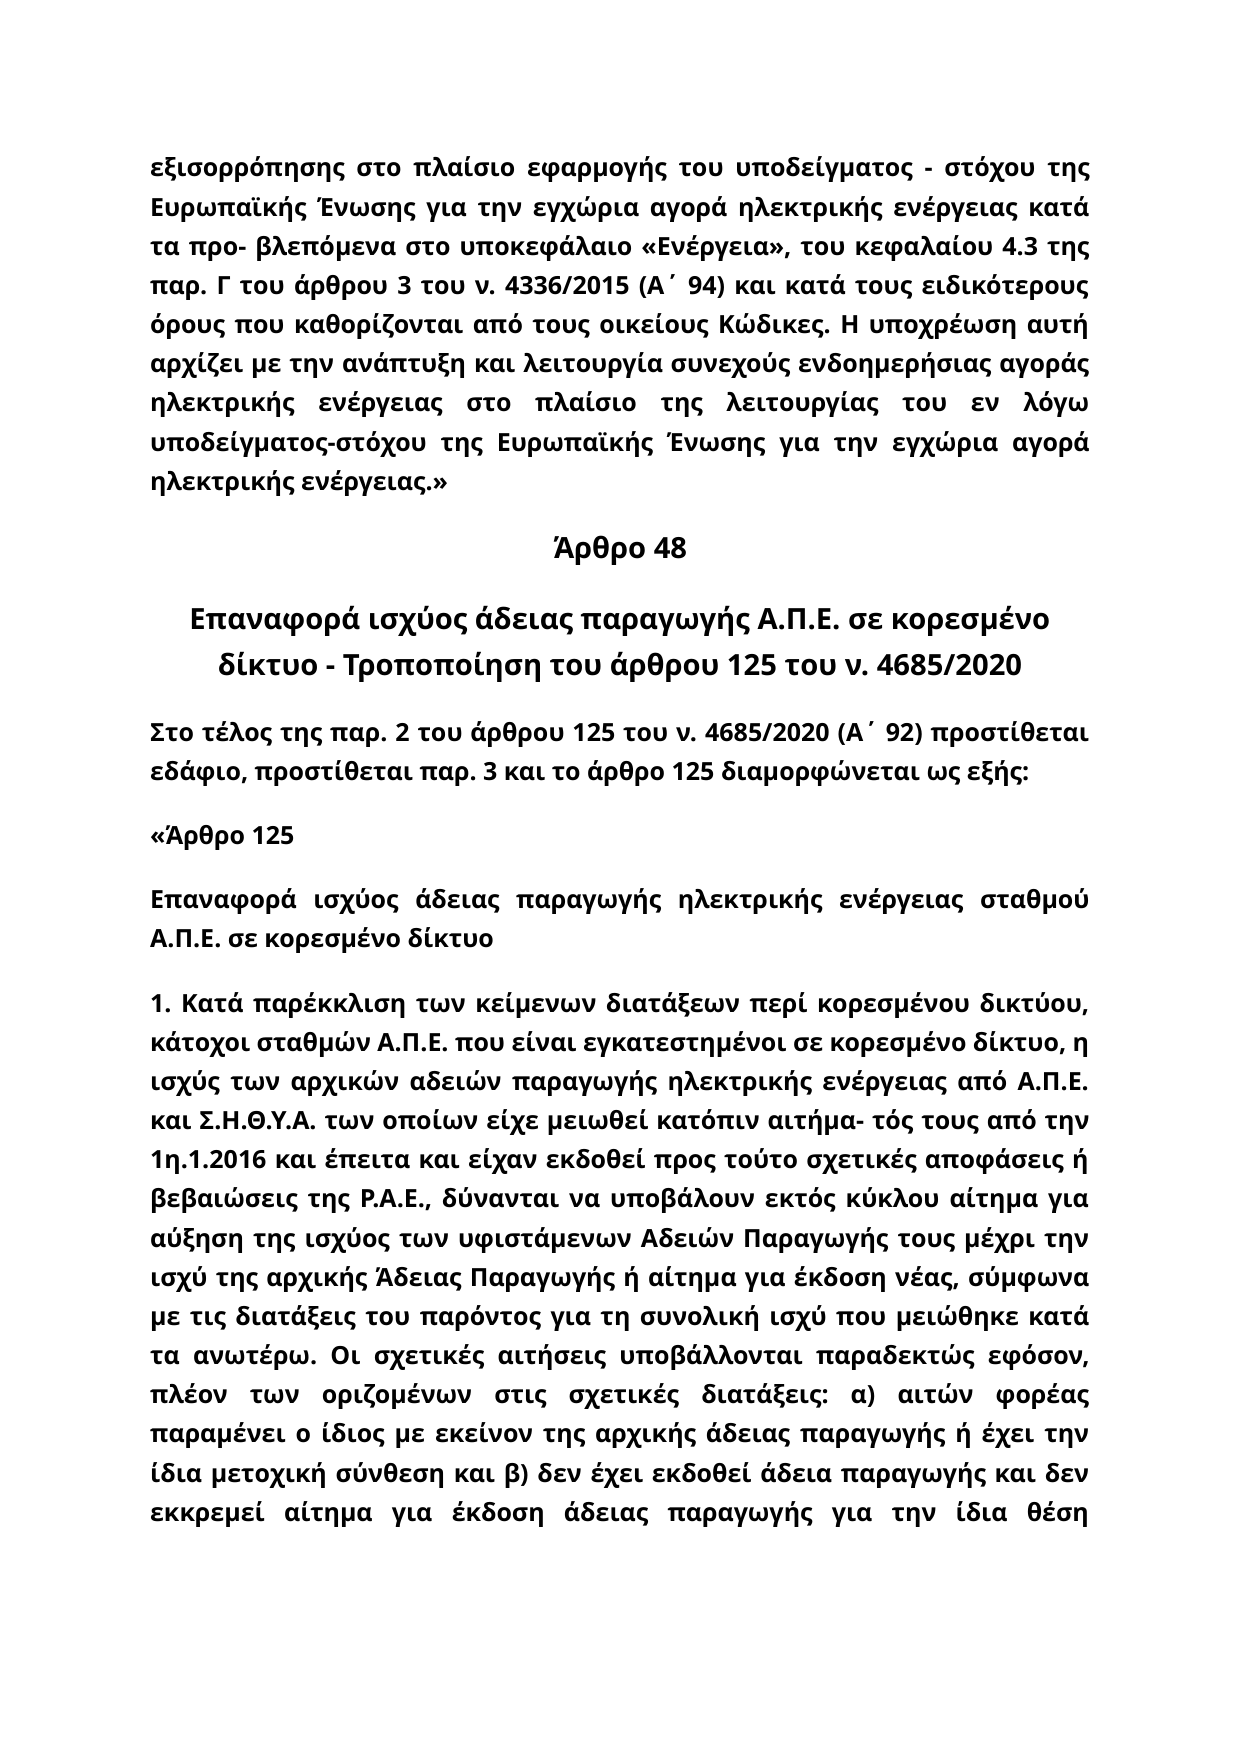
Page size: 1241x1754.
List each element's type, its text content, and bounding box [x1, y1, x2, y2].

text «Άρθρο 125 [150, 818, 1090, 852]
subtitle Επαναφορά ισχύος άδειας παραγωγής Α.Π.Ε. σε κορεσμένο δίκτυο - Τροποποίηση του άρθρου 125 του ν. 4685/2020 [150, 598, 1090, 683]
text 1. Κατά παρέκκλιση των κείμενων διατάξεων περί κορεσμένου δικτύου, κάτοχοι σταθμών Α.Π.Ε. που είναι εγκατεστημένοι σε κορεσμένο δίκτυο, η ισχύς των αρχικών αδειών παραγωγής ηλεκτρικής ενέργειας από Α.Π.Ε. και Σ.Η.Θ.Υ.Α. των οποίων είχε μειωθεί κατόπιν αιτήμα- τός τους από την 1η.1.2016 και έπειτα και είχαν εκδοθεί προς τούτο σχετικές αποφάσεις ή βεβαιώσεις της Ρ.Α.Ε., δύνανται να υποβάλουν εκτός κύκλου αίτημα για αύξηση της ισχύος των υφιστάμενων Αδειών Παραγωγής τους μέχρι την ισχύ της αρχικής Άδειας Παραγωγής ή αίτημα για έκδοση νέας, σύμφωνα με τις διατάξεις του παρόντος για τη συνολική ισχύ που μειώθηκε κατά τα ανωτέρω. Οι σχετικές αιτήσεις υποβάλλονται παραδεκτώς εφόσον, πλέον των οριζομένων στις σχετικές διατάξεις: α) αιτών φορέας παραμένει ο ίδιος με εκείνον της αρχικής άδειας παραγωγής ή έχει την ίδια μετοχική σύνθεση και β) δεν έχει εκδοθεί άδεια παραγωγής και δεν εκκρεμεί αίτημα για έκδοση άδειας παραγωγής για την ίδια θέση [150, 985, 1090, 1528]
text Στο τέλος της παρ. 2 του άρθρου 125 του ν. 4685/2020 (Α΄ 92) προστίθεται εδάφιο, προστίθεται παρ. 3 και το άρθρο 125 διαμορφώνεται ως εξής: [150, 714, 1090, 788]
subtitle Άρθρο 48 [150, 527, 1090, 567]
text Επαναφορά ισχύος άδειας παραγωγής ηλεκτρικής ενέργειας σταθμού Α.Π.Ε. σε κορεσμένο δίκτυο [150, 882, 1090, 955]
text εξισορρόπησης στο πλαίσιο εφαρμογής του υποδείγματος - στόχου της Ευρωπαϊκής Ένωσης για την εγχώρια αγορά ηλεκτρικής ενέργειας κατά τα προ- βλεπόμενα στο υποκεφάλαιο «Ενέργεια», του κεφαλαίου 4.3 της παρ. Γ του άρθρου 3 του ν. 4336/2015 (Α΄ 94) και κατά τους ειδικότερους όρους που καθορίζονται από τους οικείους Κώδικες. Η υποχρέωση αυτή αρχίζει με την ανάπτυξη και λειτουργία συνεχούς ενδοημερήσιας αγοράς ηλεκτρικής ενέργειας στο πλαίσιο της λειτουργίας του εν λόγω υποδείγματος-στόχου της Ευρωπαϊκής Ένωσης για την εγχώρια αγορά ηλεκτρικής ενέργειας.» [150, 150, 1090, 497]
